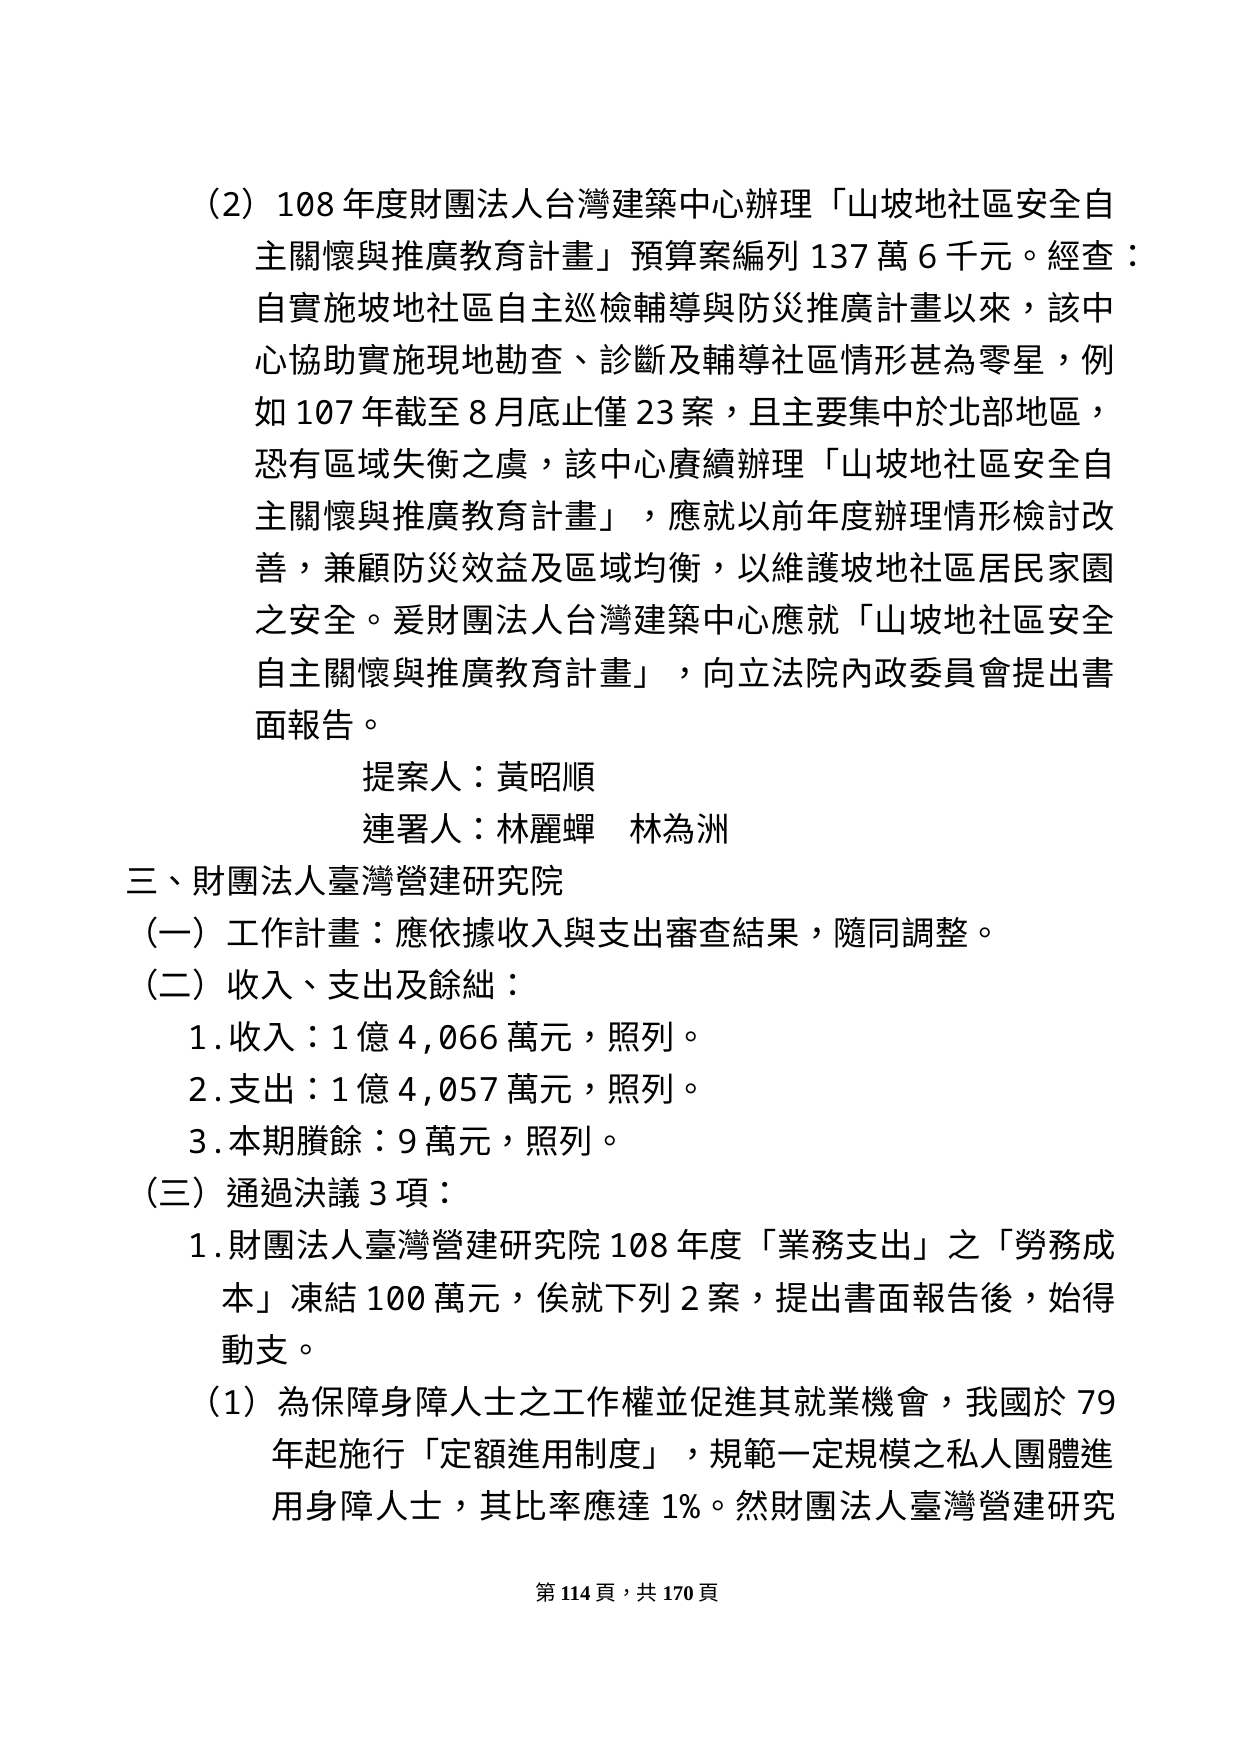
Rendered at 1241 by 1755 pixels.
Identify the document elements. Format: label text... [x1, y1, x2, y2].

text 三、財團法人臺灣營建研究院 [125, 852, 1116, 904]
text （一）工作計畫：應依據收入與支出審查結果，隨同調整。 [125, 904, 1116, 956]
text 連署人：林麗蟬 林為洲 [362, 799, 1129, 852]
text 1.財團法人臺灣營建研究院108年度「業務支出」之「勞務成本」凍結100萬元，俟就下列2案，提出書面報告後，始得動支。 [187, 1216, 1116, 1372]
text （三）通過決議3項： [125, 1164, 1116, 1216]
text （1）為保障身障人士之工作權並促進其就業機會，我國於79年起施行「定額進用制度」，規範一定規模之私人團體進用身障人士，其比率應達1%。然財團法人臺灣營建研究 [187, 1372, 1116, 1529]
text （2）108年度財團法人台灣建築中心辦理「山坡地社區安全自主關懷與推廣教育計畫」預算案編列137萬6千元。經查：自實施坡地社區自主巡檢輔導與防災推廣計畫以來，該中心協助實施現地勘查、診斷及輔導社區情形甚為零星，例如107年截至8月底止僅23案，且主要集中於北部地區，恐有區域失衡之虞，該中心賡續辦理「山坡地社區安全自主關懷與推廣教育計畫」，應就以前年度辦理情形檢討改善，兼顧防災效益及區域均衡，以維護坡地社區居民家園之安全。爰財團法人台灣建築中心應就「山坡地社區安全自主關懷與推廣教育計畫」，向立法院內政委員會提出書面報告。 [187, 174, 1116, 747]
text 2.支出：1億4,057萬元，照列。 [187, 1060, 1116, 1112]
text （二）收入、支出及餘絀： [125, 956, 1116, 1008]
text 3.本期賸餘：9萬元，照列。 [187, 1112, 1116, 1164]
text 提案人：黃昭順 [362, 747, 1129, 799]
text 1.收入：1億4,066萬元，照列。 [187, 1008, 1116, 1060]
